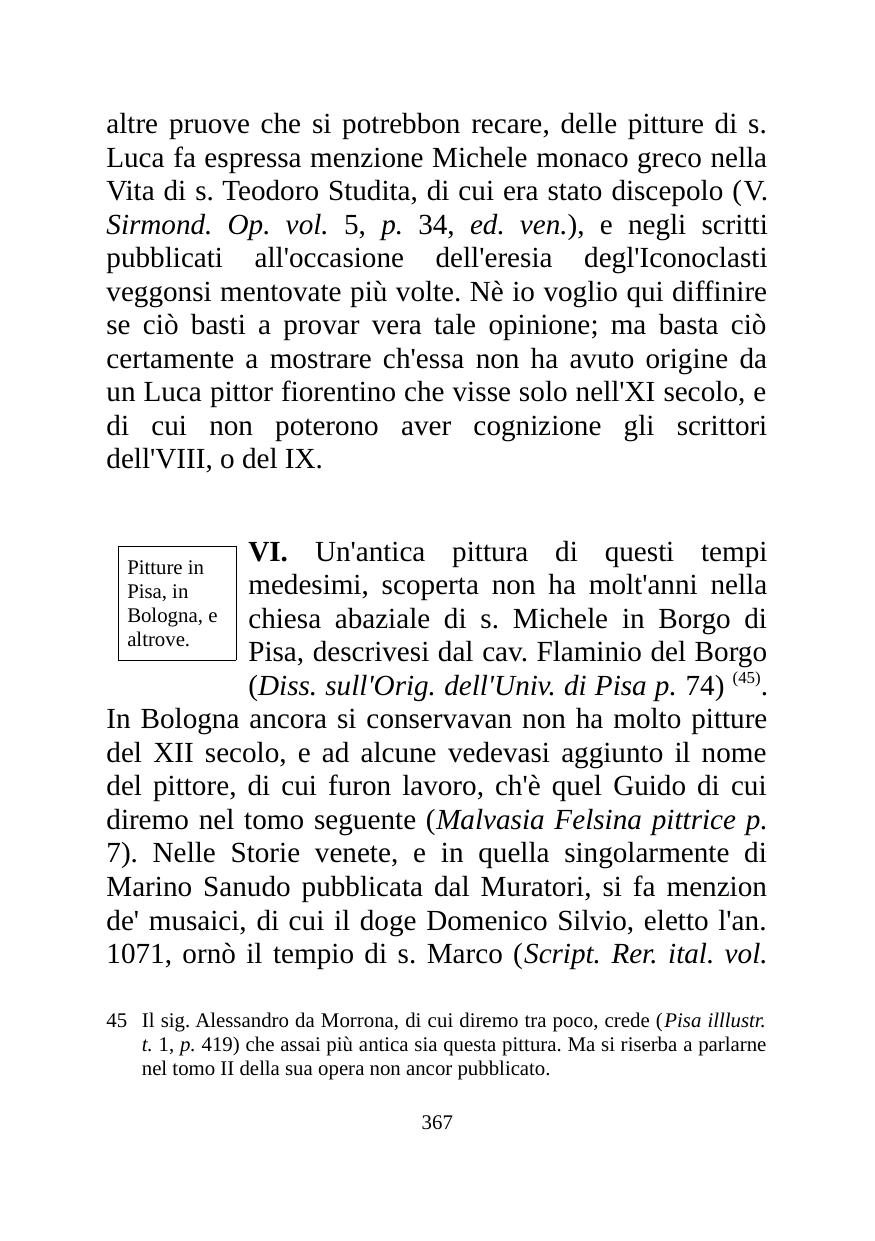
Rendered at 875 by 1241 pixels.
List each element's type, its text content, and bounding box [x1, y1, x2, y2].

text Pitture in Pisa, in Bologna, e altrove. [127, 554, 227, 651]
text altre pruove che si potrebbon recare, delle pitture di s. Luca fa espressa menzione Michele monaco greco nella Vita di s. Teodoro Studita, di cui era stato discepolo (V. Sirmond. Op. vol. 5, p. 34, ed. ven.), e negli scritti pubblicati all'occasione dell'eresia degl'Iconoclasti veggonsi mentovate più volte. Nè io voglio qui diffinire se ciò basti a provar vera tale opinione; ma basta ciò certamente a mostrare ch'essa non ha avuto origine da un Luca pittor fiorentino che visse solo nell'XI secolo, e di cui non poterono aver cognizione gli scrittori dell'VIII, o del IX. [106, 106, 768, 475]
text Il sig. Alessandro da Morrona, di cui diremo tra poco, crede (Pisa illlustr. t. 1, p. 419) che assai più antica sia questa pittura. Ma si riserba a parlarne nel tomo II della sua opera non ancor pubblicato. [106, 1008, 768, 1080]
text VI. Un'antica pittura di questi tempi medesimi, scoperta non ha molt'anni nella chiesa abaziale di s. Michele in Borgo di Pisa, descrivesi dal cav. Flaminio del Borgo (Diss. sull'Orig. dell'Univ. di Pisa p. 74) (). In Bologna ancora si conservavan non ha molto pitture del XII secolo, e ad alcune vedevasi aggiunto il nome del pittore, di cui furon lavoro, ch'è quel Guido di cui diremo nel tomo seguente (Malvasia Felsina pittrice p. 7). Nelle Storie venete, e in quella singolarmente di Marino Sanudo pubblicata dal Muratori, si fa menzion de' musaici, di cui il doge Domenico Silvio, eletto l'an. 1071, ornò il tempio di s. Marco (Script. Rer. ital. vol. [106, 534, 768, 970]
